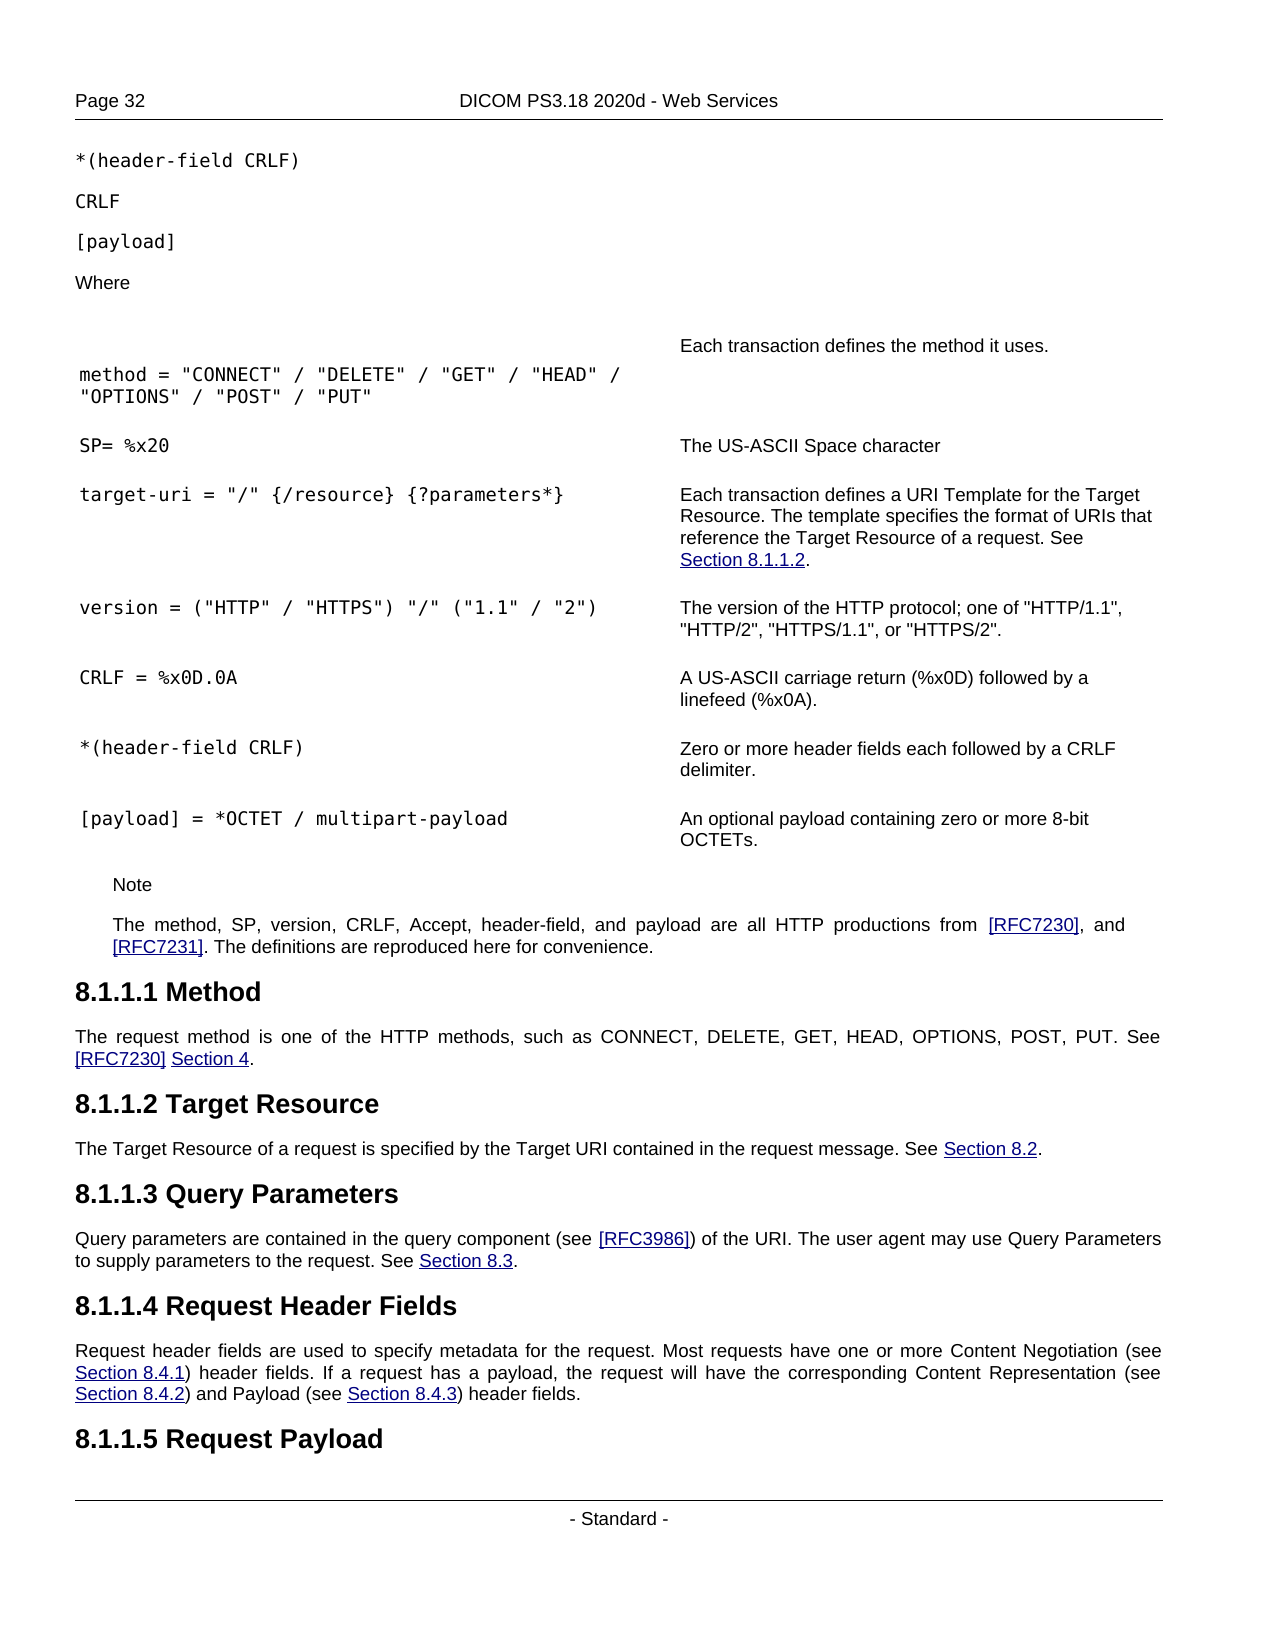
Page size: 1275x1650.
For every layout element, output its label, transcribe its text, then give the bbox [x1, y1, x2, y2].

text The Target Resource of a request is specified by the Target URI contained in the request message. See Section 8.2. [75, 1138, 1162, 1159]
text 8.1.1.2 Target Resource [75, 1088, 1162, 1119]
text Request header fields are used to specify metadata for the request. Most requests have one or more Content Negotiation (see Section 8.4.1) header fields. If a request has a payload, the request will have the corresponding Content Representation (see Section 8.4.2) and Payload (see Section 8.4.3) header fields. [75, 1340, 1162, 1404]
table_cell The version of the HTTP protocol; one of "HTTP/1.1", "HTTP/2", "HTTPS/1.1", or "HTTPS/2". [676, 574, 1162, 644]
text 8.1.1.1 Method [75, 976, 1162, 1007]
table_cell version = ("HTTP" / "HTTPS") "/" ("1.1" / "2") [75, 574, 676, 644]
table_cell SP= %x20 [75, 412, 676, 461]
text Where [75, 272, 1162, 293]
text The method, SP, version, CRLF, Accept, header-field, and payload are all HTTP productions from [RFC7230], and [RFC7231]. The definitions are reproduced here for convenience. [112, 914, 1125, 957]
text [payload] [75, 231, 1162, 253]
table_header Each transaction defines the method it uses. [676, 312, 1162, 412]
text CRLF [75, 191, 1162, 212]
text 8.1.1.3 Query Parameters [75, 1178, 1162, 1209]
text 8.1.1.4 Request Header Fields [75, 1290, 1162, 1321]
table_header method = "CONNECT" / "DELETE" / "GET" / "HEAD" / "OPTIONS" / "POST" / "PUT" [75, 312, 676, 412]
table_cell The US-ASCII Space character [676, 412, 1162, 461]
table_cell [payload] = *OCTET / multipart-payload [75, 785, 676, 855]
table_cell CRLF = %x0D.0A [75, 644, 676, 714]
text Query parameters are contained in the query component (see [RFC3986]) of the URI. The user agent may use Query Parameters to supply parameters to the request. See Section 8.3. [75, 1228, 1162, 1271]
table_cell An optional payload containing zero or more 8-bit OCTETs. [676, 785, 1162, 855]
table_cell *(header-field CRLF) [75, 715, 676, 785]
table_cell A US-ASCII carriage return (%x0D) followed by a linefeed (%x0A). [676, 644, 1162, 714]
text *(header-field CRLF) [75, 150, 1162, 172]
text Note [112, 874, 1125, 895]
table_cell Zero or more header fields each followed by a CRLF delimiter. [676, 715, 1162, 785]
text 8.1.1.5 Request Payload [75, 1423, 1162, 1454]
table_cell target-uri = "/" {/resource} {?parameters*} [75, 461, 676, 574]
text The request method is one of the HTTP methods, such as CONNECT, DELETE, GET, HEAD, OPTIONS, POST, PUT. See [RFC7230] Section 4. [75, 1026, 1162, 1069]
table_cell Each transaction defines a URI Template for the Target Resource. The template specifies the format of URIs that reference the Target Resource of a request. See Section 8.1.1.2. [676, 461, 1162, 574]
